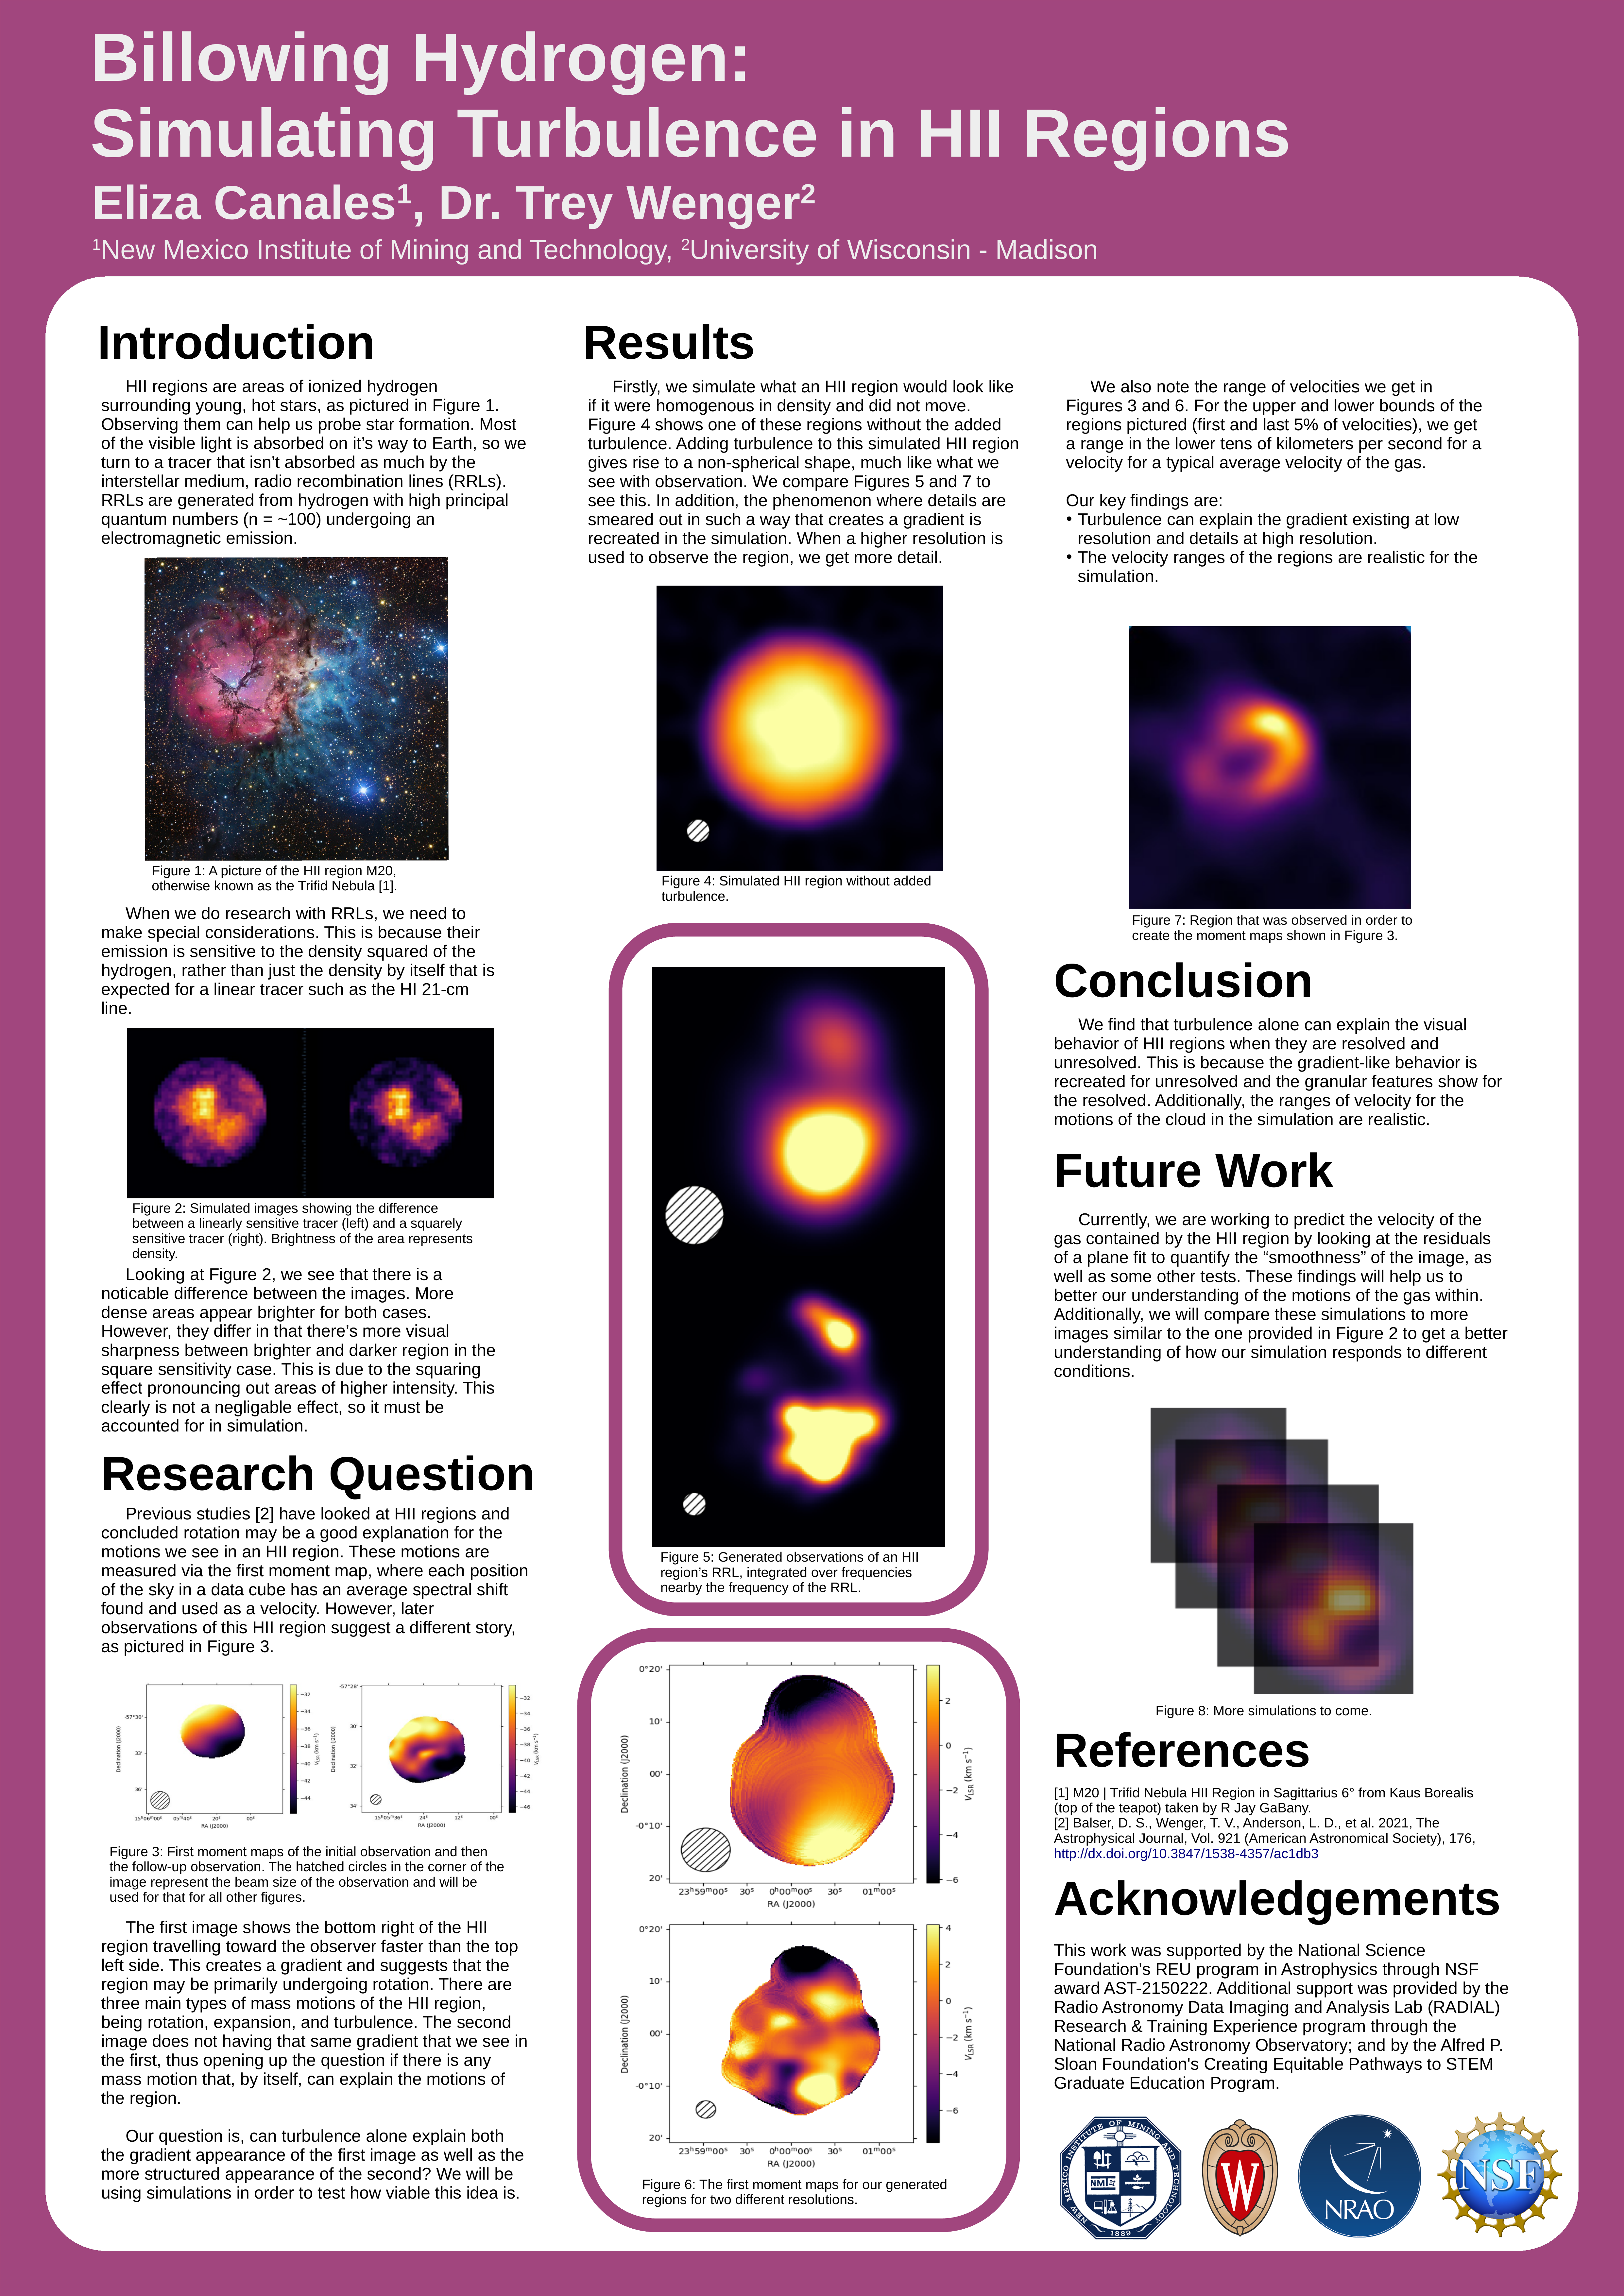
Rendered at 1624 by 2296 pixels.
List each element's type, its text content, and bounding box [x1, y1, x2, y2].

text_box Figure 8: More simulations to come. [1151, 1700, 1466, 1728]
text_box Figure 2: Simulated images showing the difference between a linearly sensitive tracer (left) and a squarely sensitive tracer (right). Brightness of the area represents density. [127, 1198, 494, 1262]
text_box Looking at Figure 2, we see that there is a noticable difference between the images. More dense areas appear brighter for both cases. However, they differ in that there’s more visual sharpness between brighter and darker region in the square sensitivity case. This is due to the squaring effect pronouncing out areas of higher intensity. This clearly is not a negligable effect, so it must be accounted for in simulation. [96, 1262, 501, 1438]
text_box Conclusion [1049, 951, 1503, 1010]
text_box We find that turbulence alone can explain the visual behavior of HII regions when they are resolved and unresolved. This is because the gradient-like behavior is recreated for unresolved and the granular features show for the resolved. Additionally, the ranges of velocity for the motions of the cloud in the simulation are realistic. [1049, 1013, 1515, 1131]
text_box This work was supported by the National Science Foundation's REU program in Astrophysics through NSF award AST-2150222. Additional support was provided by the Radio Astronomy Data Imaging and Analysis Lab (RADIAL) Research & Training Experience program through the National Radio Astronomy Observatory; and by the Alfred P. Sloan Foundation's Creating Equitable Pathways to STEM Graduate Education Program. [1049, 1938, 1528, 2104]
picture [329, 1682, 543, 1829]
picture [657, 586, 943, 871]
text_box Firstly, we simulate what an HII region would look like if it were homogenous in density and did not move. Figure 4 shows one of these regions without the added turbulence. Adding turbulence to this simulated HII region gives rise to a non-spherical shape, much like what we see with observation. We compare Figures 5 and 7 to see this. In addition, the phenomenon where details are smeared out in such a way that creates a gradient is recreated in the simulation. When a higher resolution is used to observe the region, we get more detail. [583, 375, 1025, 571]
text_box HII regions are areas of ionized hydrogen surrounding young, hot stars, as pictured in Figure 1. Observing them can help us probe star formation. Most of the visible light is absorbed on it’s way to Earth, so we turn to a tracer that isn’t absorbed as much by the interstellar medium, radio recombination lines (RRLs). RRLs are generated from hydrogen with high principal quantum numbers (n = ~100) undergoing an electromagnetic emission. [96, 374, 536, 550]
text_box References [1049, 1721, 1503, 1783]
picture [1192, 2116, 1284, 2239]
text_box When we do research with RRLs, we need to make special considerations. This is because their emission is sensitive to the density squared of the hydrogen, rather than just the density by itself that is expected for a linear tracer such as the HI 21-cm line. [96, 901, 510, 1025]
text_box Billowing Hydrogen: Simulating Turbulence in HII Regions [85, 17, 1325, 174]
text_box Results [578, 313, 910, 372]
text_box Figure 5: Generated observations of an HII region’s RRL, integrated over frequencies nearby the frequency of the RRL. [655, 1547, 942, 1598]
text_box Figure 1: A picture of the HII region M20, otherwise known as the Trifid Nebula [1]. [147, 861, 449, 896]
picture [114, 1712, 320, 1831]
text_box Previous studies [2] have looked at HII regions and concluded rotation may be a good explanation for the motions we see in an HII region. These motions are measured via the first moment map, where each position of the sky in a data cube has an average spectral shift found and used as a velocity. However, later observations of this HII region suggest a different story, as pictured in Figure 3. [96, 1501, 538, 1712]
text_box Figure 3: First moment maps of the initial observation and then the follow-up observation. The hatched circles in the corner of the image represent the beam size of the observation and will be used for that for all other figures. [104, 1842, 512, 1908]
text_box The first image shows the bottom right of the HII region travelling toward the observer faster than the top left side. This creates a gradient and suggests that the region may be primarily undergoing rotation. There are three main types of mass motions of the HII region, being rotation, expansion, and turbulence. The second image does not having that same gradient that we see in the first, thus opening up the question if there is any mass motion that, by itself, can explain the motions of the region. Our question is, can turbulence alone explain both the gradient appearance of the first image as well as the more structured appearance of the second? We will be using simulations in order to test how viable this idea is. [96, 1915, 534, 2217]
text_box Introduction [93, 313, 547, 387]
picture [1129, 626, 1411, 909]
text_box Future Work [1049, 1141, 1503, 1203]
text_box Currently, we are working to predict the velocity of the gas contained by the HII region by looking at the residuals of a plane fit to quantify the “smoothness” of the image, as well as some other tests. These findings will help us to better our understanding of the motions of the gas within. Additionally, we will compare these simulations to more images similar to the one provided in Figure 2 to get a better understanding of how our simulation responds to different conditions. [1049, 1207, 1515, 1392]
text_box [1] M20 | Trifid Nebula HII Region in Sagittarius 6° from Kaus Borealis (top of the teapot) taken by R Jay GaBany. [2] Balser, D. S., Wenger, T. V., Anderson, L. D., et al. 2021, The Astrophysical Journal, Vol. 921 (American Astronomical Society), 176, http://dx.doi.org/10.3847/1538-4357/ac1db3 [1049, 1783, 1503, 1869]
picture [1059, 2116, 1182, 2239]
text_box Eliza Canales1, Dr. Trey Wenger2 [87, 174, 1277, 232]
text_box Figure 7: Region that was observed in order to create the moment maps shown in Figure 3. [1127, 910, 1422, 961]
text_box Figure 4: Simulated HII region without added turbulence. [657, 871, 939, 908]
text_box 1New Mexico Institute of Mining and Technology, 2University of Wisconsin - Madison [87, 232, 1233, 267]
picture [1151, 1408, 1413, 1694]
text_box We also note the range of velocities we get in Figures 3 and 6. For the upper and lower bounds of the regions pictured (first and last 5% of velocities), we get a range in the lower tens of kilometers per second for a velocity for a typical average velocity of the gas. Our key findings are: Turbulence can explain the gradient existing at low resolution and details at high resolution. The velocity ranges of the regions are realistic for the simulation. [1061, 375, 1496, 607]
picture [127, 1028, 494, 1198]
text_box Acknowledgements [1049, 1869, 1536, 1928]
text_box Research Question [96, 1445, 550, 1503]
picture [1298, 2115, 1421, 2237]
text_box A [45, 276, 1579, 2251]
text_box Figure 6: The first moment maps for our generated regions for two different resolutions. [637, 2174, 956, 2210]
text_box [0, 0, 1624, 2296]
picture [1435, 2109, 1564, 2239]
picture [145, 557, 449, 861]
